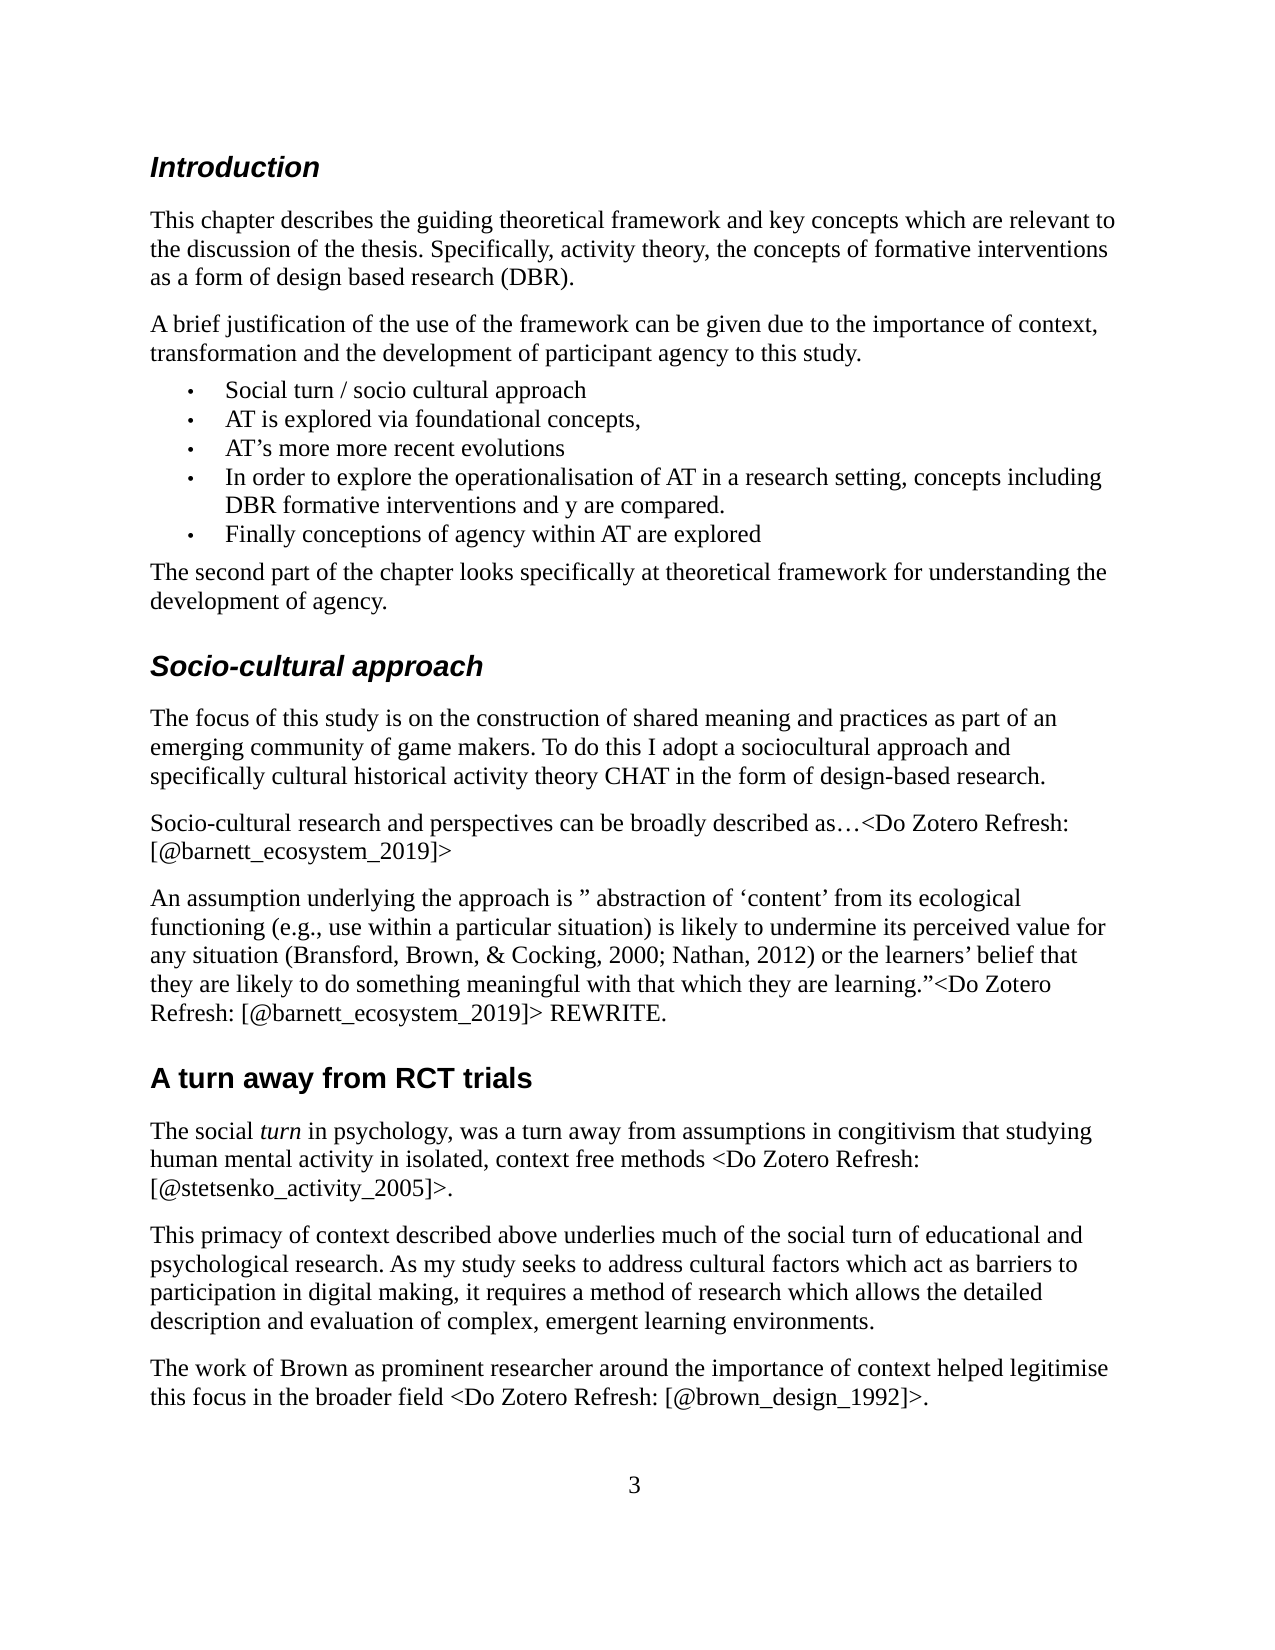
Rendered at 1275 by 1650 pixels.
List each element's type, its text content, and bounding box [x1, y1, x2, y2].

list AT’s more more recent evolutions [187, 433, 1125, 462]
text A brief justification of the use of the framework can be given due to the importance of context, transformation and the development of participant agency to this study. [150, 309, 1125, 367]
text The work of Brown as prominent researcher around the importance of context helped legitimise this focus in the broader field <Do Zotero Refresh: [@brown_design_1992]>. [150, 1353, 1125, 1410]
list In order to explore the operationalisation of AT in a research setting, concepts including DBR formative interventions and y are compared. [187, 462, 1125, 519]
subtitle Introduction [150, 150, 1125, 183]
text The social turn in psychology, was a turn away from assumptions in congitivism that studying human mental activity in isolated, context free methods <Do Zotero Refresh: [@stetsenko_activity_2005]>. [150, 1116, 1125, 1202]
text An assumption underlying the approach is ” abstraction of ‘content’ from its ecological functioning (e.g., use within a particular situation) is likely to undermine its perceived value for any situation (Bransford, Brown, & Cocking, 2000; Nathan, 2012) or the learners’ belief that they are likely to do something meaningful with that which they are learning.”<Do Zotero Refresh: [@barnett_ecosystem_2019]> REWRITE. [150, 883, 1125, 1027]
text The focus of this study is on the construction of shared meaning and practices as part of an emerging community of game makers. To do this I adopt a sociocultural approach and specifically cultural historical activity theory CHAT in the form of design-based research. [150, 703, 1125, 790]
text The second part of the chapter looks specifically at theoretical framework for understanding the development of agency. [150, 557, 1125, 614]
text This primacy of context described above underlies much of the social turn of educational and psychological research. As my study seeks to address cultural factors which act as barriers to participation in digital making, it requires a method of research which allows the detailed description and evaluation of complex, emergent learning environments. [150, 1220, 1125, 1335]
list AT is explored via foundational concepts, [187, 404, 1125, 433]
subtitle A turn away from RCT trials [150, 1061, 1125, 1094]
text Socio-cultural research and perspectives can be broadly described as…<Do Zotero Refresh: [@barnett_ecosystem_2019]> [150, 808, 1125, 865]
list Finally conceptions of agency within AT are explored [187, 519, 1125, 548]
subtitle Socio-cultural approach [150, 648, 1125, 682]
text This chapter describes the guiding theoretical framework and key concepts which are relevant to the discussion of the thesis. Specifically, activity theory, the concepts of formative interventions as a form of design based research (DBR). [150, 205, 1125, 291]
list Social turn / socio cultural approach [187, 376, 1125, 404]
